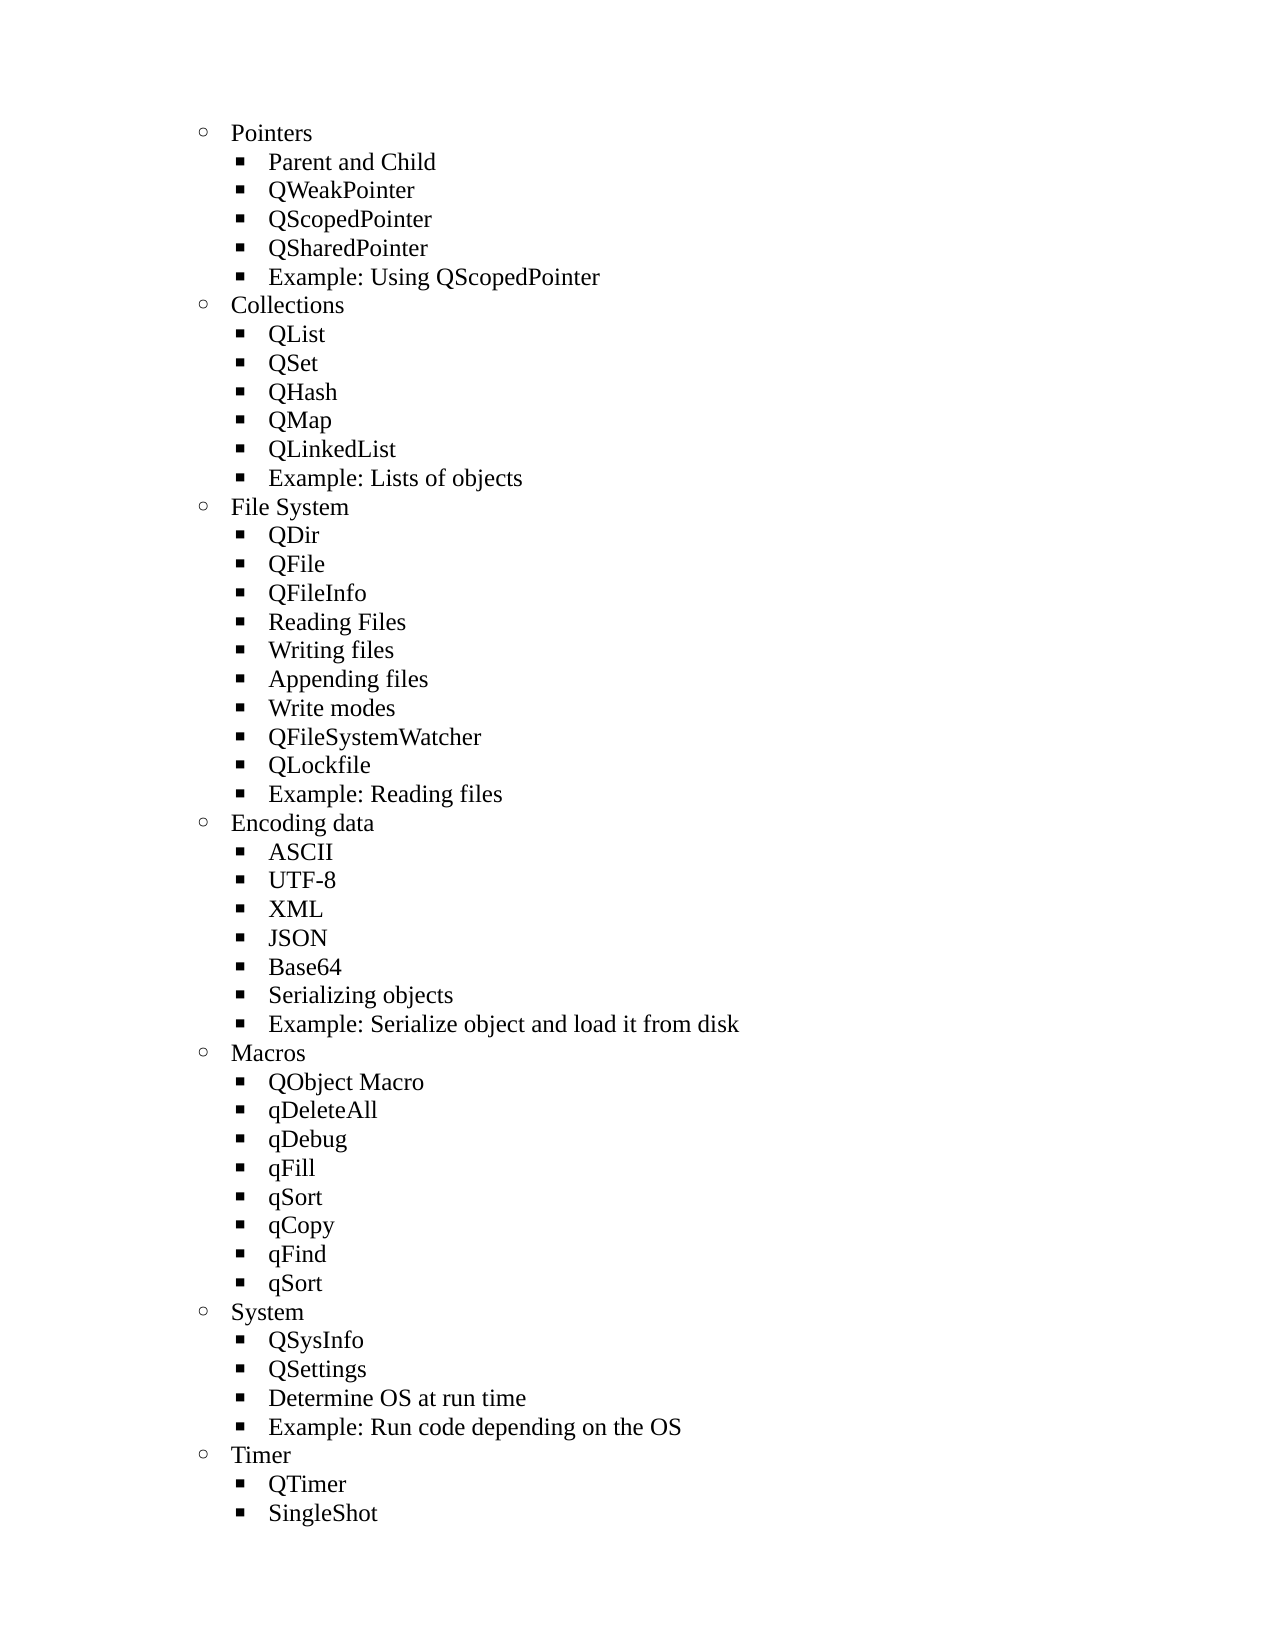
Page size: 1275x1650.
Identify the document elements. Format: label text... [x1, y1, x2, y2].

list System [193, 1297, 1157, 1326]
list Serializing objects [231, 981, 1157, 1009]
list Write modes [231, 693, 1157, 722]
list qDeleteAll [231, 1096, 1157, 1124]
list UTF-8 [231, 866, 1157, 894]
list QMap [231, 406, 1157, 434]
list QFileSystemWatcher [231, 722, 1157, 751]
list JSON [231, 923, 1157, 952]
list QTimer [231, 1469, 1157, 1498]
list Example: Reading files [231, 779, 1157, 808]
list Determine OS at run time [231, 1383, 1157, 1412]
list QSharedPointer [231, 233, 1157, 262]
list qCopy [231, 1211, 1157, 1239]
list QFileInfo [231, 578, 1157, 607]
list qDebug [231, 1124, 1157, 1153]
list File System [193, 492, 1157, 521]
list Writing files [231, 636, 1157, 664]
list Parent and Child [231, 147, 1157, 176]
list QLockfile [231, 751, 1157, 779]
list QList [231, 319, 1157, 348]
list SingleShot [231, 1498, 1157, 1527]
list Example: Run code depending on the OS [231, 1412, 1157, 1441]
list Base64 [231, 952, 1157, 981]
list QDir [231, 521, 1157, 549]
list QSet [231, 348, 1157, 377]
list QSysInfo [231, 1326, 1157, 1354]
list qSort [231, 1268, 1157, 1297]
list Example: Serialize object and load it from disk [231, 1009, 1157, 1038]
list QWeakPointer [231, 176, 1157, 204]
list Reading Files [231, 607, 1157, 636]
list Example: Using QScopedPointer [231, 262, 1157, 291]
list QObject Macro [231, 1067, 1157, 1096]
list Timer [193, 1441, 1157, 1469]
list Macros [193, 1038, 1157, 1067]
list QScopedPointer [231, 204, 1157, 233]
list ASCII [231, 837, 1157, 866]
list QSettings [231, 1354, 1157, 1383]
list Appending files [231, 664, 1157, 693]
list QHash [231, 377, 1157, 406]
list qFind [231, 1239, 1157, 1268]
list qSort [231, 1182, 1157, 1211]
list Example: Lists of objects [231, 463, 1157, 492]
list Encoding data [193, 808, 1157, 837]
list qFill [231, 1153, 1157, 1182]
list Pointers [193, 118, 1157, 147]
list XML [231, 894, 1157, 923]
list QLinkedList [231, 434, 1157, 463]
list QFile [231, 549, 1157, 578]
list Collections [193, 291, 1157, 319]
